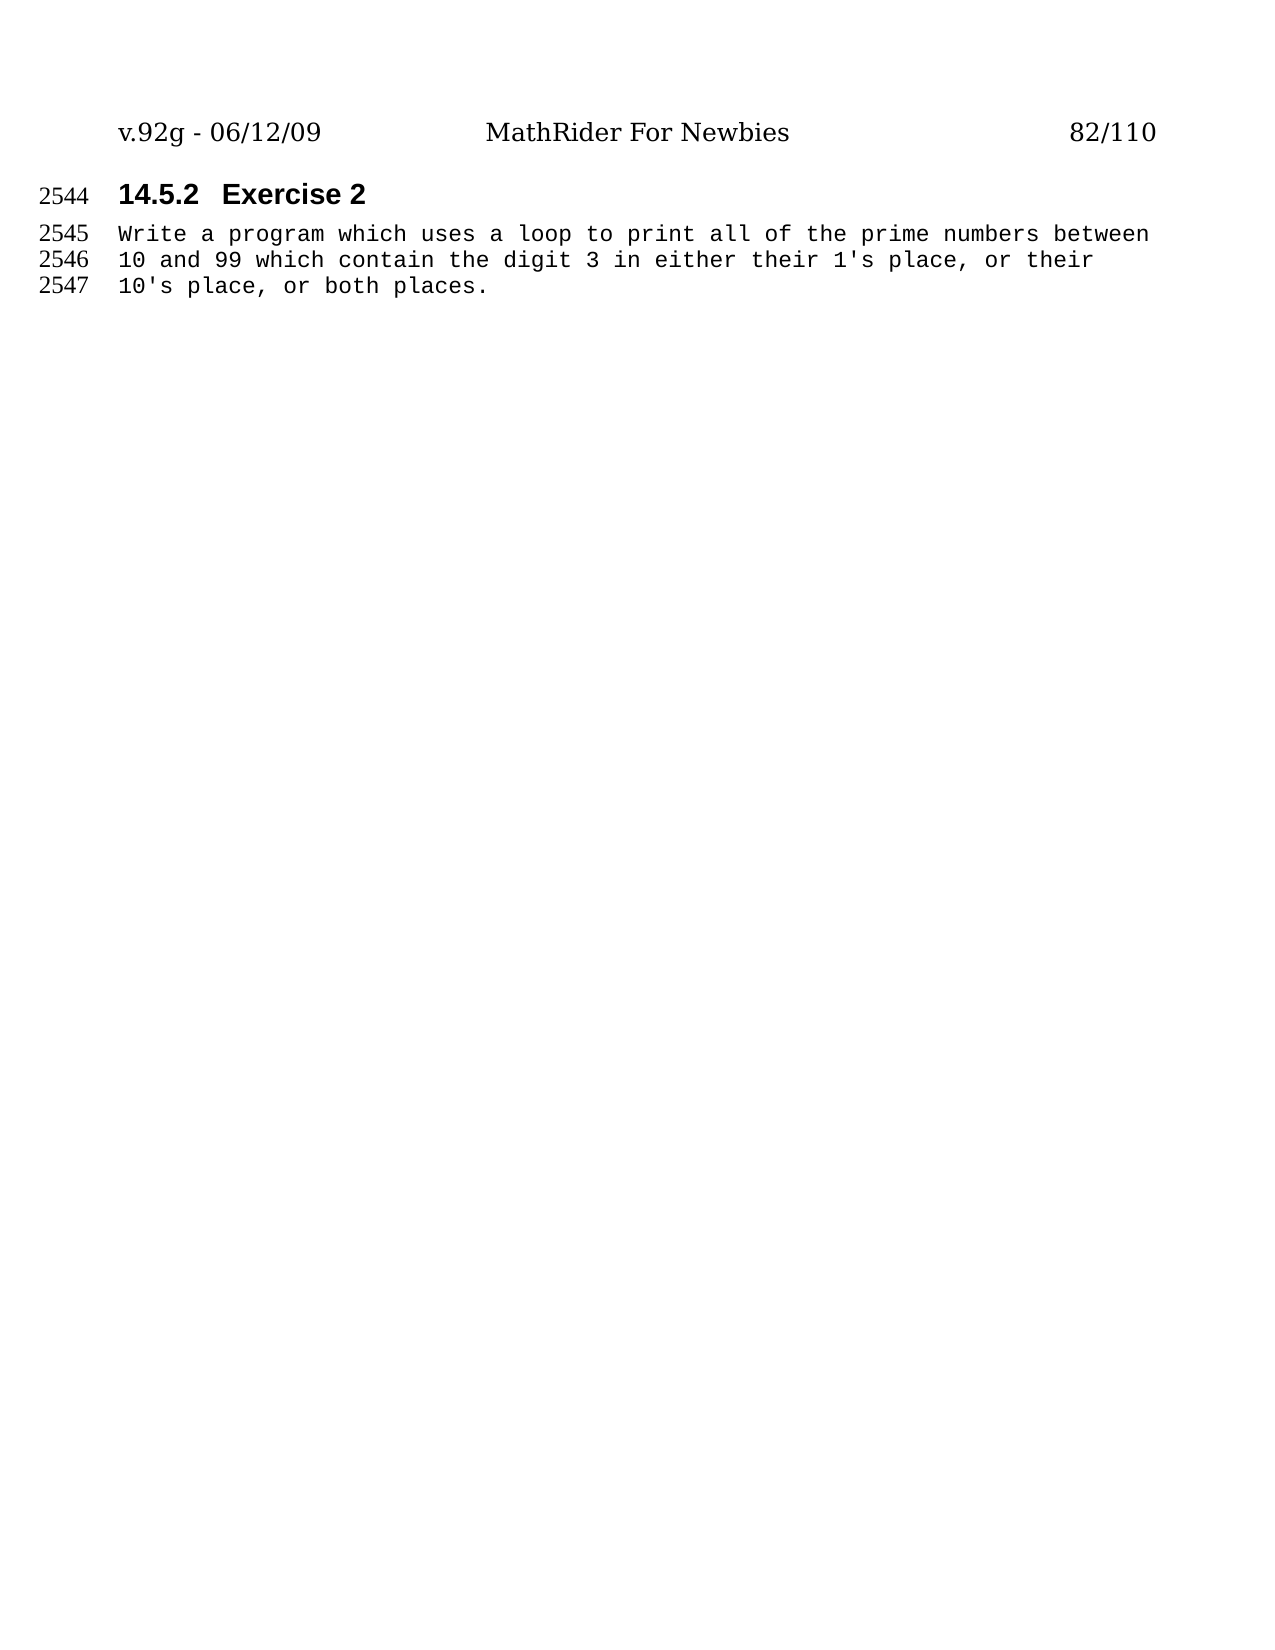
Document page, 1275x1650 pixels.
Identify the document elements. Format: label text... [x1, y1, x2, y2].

text Write a program which uses a loop to print all of the prime numbers between 10 and 99 which contain the digit 3 in either their 1's place, or their 10's place, or both places. [118, 222, 1157, 300]
subtitle Exercise 2 [118, 177, 1157, 210]
